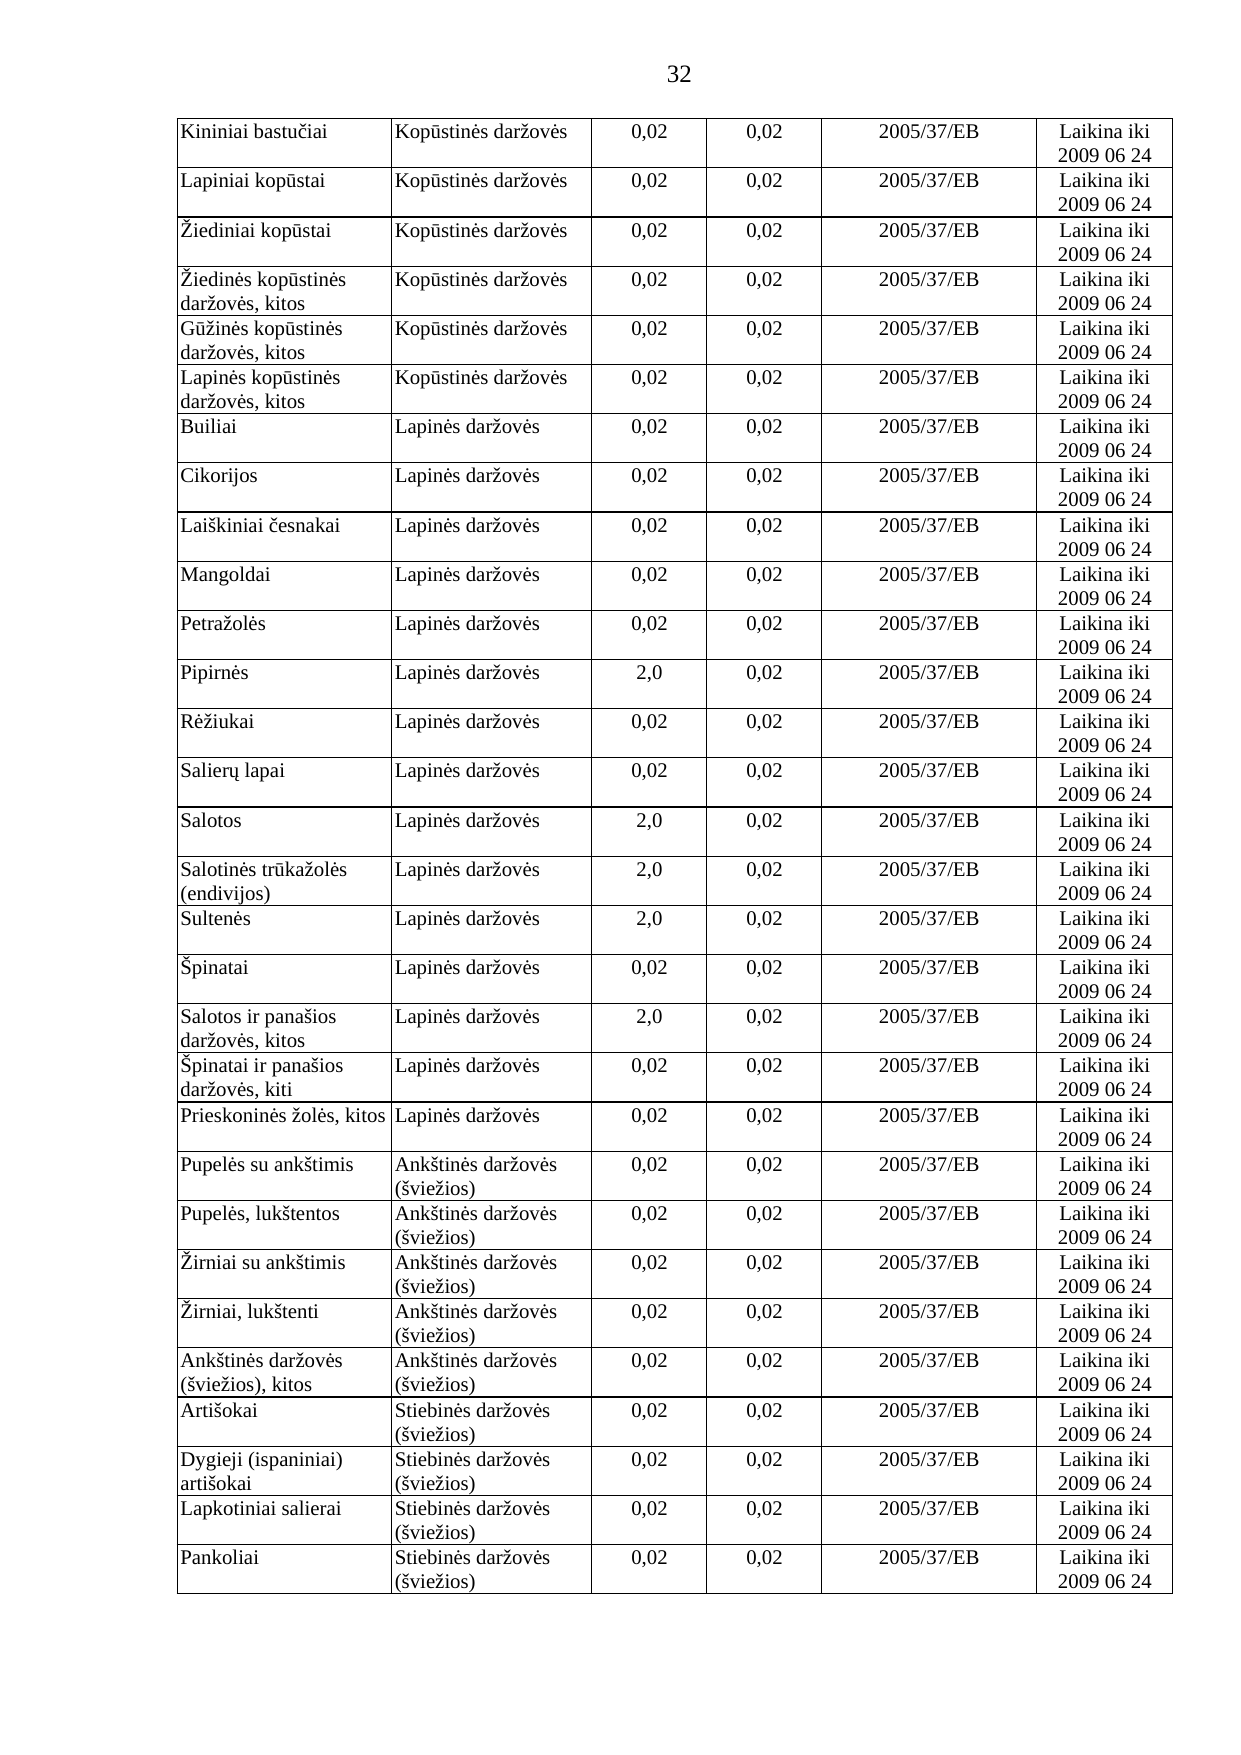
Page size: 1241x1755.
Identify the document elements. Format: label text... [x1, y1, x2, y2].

table_cell Ankštinės daržovės (šviežios) [392, 1348, 591, 1396]
table_cell Laikina iki 2009 06 24 [1037, 1152, 1172, 1200]
table_cell Kopūstinės daržovės [392, 218, 591, 266]
table_cell Laikina iki 2009 06 24 [1037, 168, 1172, 216]
table_cell 0,02 [592, 1447, 706, 1495]
table_cell 0,02 [707, 316, 821, 364]
table_cell 0,02 [707, 1201, 821, 1249]
table_cell Laikina iki 2009 06 24 [1037, 709, 1172, 757]
table_cell Lapinės daržovės [392, 906, 591, 954]
table_cell Laikina iki 2009 06 24 [1037, 267, 1172, 315]
table_cell 2005/37/EB [822, 1447, 1036, 1495]
table_cell 0,02 [707, 857, 821, 905]
table_cell Kopūstinės daržovės [392, 168, 591, 216]
table_cell Ankštinės daržovės (šviežios), kitos [178, 1348, 391, 1396]
table_cell 2005/37/EB [822, 1299, 1036, 1347]
table_cell Laikina iki 2009 06 24 [1037, 1103, 1172, 1151]
table_cell Kopūstinės daržovės [392, 316, 591, 364]
table_cell 0,02 [592, 1398, 706, 1446]
table_cell Lapinės daržovės [392, 1004, 591, 1052]
table_cell Lapinės daržovės [392, 1103, 591, 1151]
table_cell Stiebinės daržovės (šviežios) [392, 1545, 591, 1593]
table_cell Ankštinės daržovės (šviežios) [392, 1299, 591, 1347]
table_cell Lapinės daržovės [392, 808, 591, 856]
table_cell 2005/37/EB [822, 1201, 1036, 1249]
table_cell Lapinės daržovės [392, 758, 591, 806]
table_cell 0,02 [592, 758, 706, 806]
table_cell Laikina iki 2009 06 24 [1037, 1004, 1172, 1052]
table_cell Laikina iki 2009 06 24 [1037, 906, 1172, 954]
table_cell 2005/37/EB [822, 1004, 1036, 1052]
table_cell Laikina iki 2009 06 24 [1037, 218, 1172, 266]
table_cell 0,02 [592, 119, 706, 167]
table_cell 0,02 [707, 955, 821, 1003]
table_cell 0,02 [707, 906, 821, 954]
table_cell 2,0 [592, 808, 706, 856]
table_cell 0,02 [707, 168, 821, 216]
table_cell 0,02 [707, 1496, 821, 1544]
table_cell Lapinės daržovės [392, 709, 591, 757]
table_cell 0,02 [707, 1004, 821, 1052]
table_cell Laikina iki 2009 06 24 [1037, 414, 1172, 462]
table_cell 0,02 [592, 316, 706, 364]
table_cell 0,02 [592, 1250, 706, 1298]
table_cell Žirniai su ankštimis [178, 1250, 391, 1298]
table_cell Lapinės daržovės [392, 611, 591, 659]
table_cell Pipirnės [178, 660, 391, 708]
table_cell 0,02 [592, 1201, 706, 1249]
table_cell Lapkotiniai salierai [178, 1496, 391, 1544]
table_cell Ankštinės daržovės (šviežios) [392, 1250, 591, 1298]
table_cell 2005/37/EB [822, 267, 1036, 315]
table_cell 2005/37/EB [822, 857, 1036, 905]
table_cell 2005/37/EB [822, 365, 1036, 413]
table_cell Salierų lapai [178, 758, 391, 806]
table_cell 2005/37/EB [822, 1053, 1036, 1101]
table_cell 0,02 [592, 611, 706, 659]
table_cell Ankštinės daržovės (šviežios) [392, 1152, 591, 1200]
table_cell Kopūstinės daržovės [392, 365, 591, 413]
table_cell 2005/37/EB [822, 709, 1036, 757]
table_cell 0,02 [707, 414, 821, 462]
table_cell Laikina iki 2009 06 24 [1037, 758, 1172, 806]
table_cell Laikina iki 2009 06 24 [1037, 1545, 1172, 1593]
table_cell 0,02 [707, 365, 821, 413]
table_cell 2005/37/EB [822, 660, 1036, 708]
table_cell Pankoliai [178, 1545, 391, 1593]
table_cell Laikina iki 2009 06 24 [1037, 1447, 1172, 1495]
table_cell Dygieji (ispaniniai) artišokai [178, 1447, 391, 1495]
table_cell 0,02 [707, 709, 821, 757]
table_cell Laikina iki 2009 06 24 [1037, 119, 1172, 167]
table_cell Sultenės [178, 906, 391, 954]
table_cell Lapinės daržovės [392, 955, 591, 1003]
table_cell 0,02 [707, 1103, 821, 1151]
table_cell Lapiniai kopūstai [178, 168, 391, 216]
table_cell 2005/37/EB [822, 168, 1036, 216]
table_cell 2,0 [592, 906, 706, 954]
table_cell 2,0 [592, 660, 706, 708]
table_cell 2005/37/EB [822, 513, 1036, 561]
table_cell Laikina iki 2009 06 24 [1037, 1201, 1172, 1249]
table_cell 0,02 [707, 611, 821, 659]
table_cell Pupelės, lukštentos [178, 1201, 391, 1249]
table_cell Lapinės kopūstinės daržovės, kitos [178, 365, 391, 413]
table_cell Lapinės daržovės [392, 414, 591, 462]
table_cell 0,02 [707, 1053, 821, 1101]
table_cell 2005/37/EB [822, 1496, 1036, 1544]
table_cell 2005/37/EB [822, 1348, 1036, 1396]
table_cell 0,02 [707, 463, 821, 511]
table_cell 2005/37/EB [822, 218, 1036, 266]
table_cell Mangoldai [178, 562, 391, 610]
table_cell 0,02 [707, 562, 821, 610]
table_cell 0,02 [592, 1152, 706, 1200]
table_cell Laikina iki 2009 06 24 [1037, 316, 1172, 364]
table_cell 2005/37/EB [822, 1398, 1036, 1446]
table_cell 2005/37/EB [822, 955, 1036, 1003]
table_cell 0,02 [592, 463, 706, 511]
table_cell 0,02 [707, 1348, 821, 1396]
table_cell 0,02 [592, 955, 706, 1003]
table_cell Stiebinės daržovės (šviežios) [392, 1496, 591, 1544]
table_cell Špinatai [178, 955, 391, 1003]
table_cell Laikina iki 2009 06 24 [1037, 955, 1172, 1003]
table_cell Salotinės trūkažolės (endivijos) [178, 857, 391, 905]
table_cell 0,02 [592, 218, 706, 266]
table_cell 2005/37/EB [822, 316, 1036, 364]
table_cell Laikina iki 2009 06 24 [1037, 1496, 1172, 1544]
table_cell 0,02 [592, 267, 706, 315]
table_cell 0,02 [592, 168, 706, 216]
table_cell 0,02 [707, 267, 821, 315]
table_cell Žiediniai kopūstai [178, 218, 391, 266]
table_cell Lapinės daržovės [392, 660, 591, 708]
table_cell Cikorijos [178, 463, 391, 511]
table_cell 2,0 [592, 857, 706, 905]
table_cell 0,02 [592, 513, 706, 561]
table_cell 0,02 [592, 1103, 706, 1151]
table_cell Laikina iki 2009 06 24 [1037, 562, 1172, 610]
table_cell 2005/37/EB [822, 611, 1036, 659]
table_cell 0,02 [592, 414, 706, 462]
table_cell 0,02 [592, 562, 706, 610]
table_cell 2005/37/EB [822, 463, 1036, 511]
table_cell Lapinės daržovės [392, 1053, 591, 1101]
table_cell Laiškiniai česnakai [178, 513, 391, 561]
table_cell 0,02 [707, 119, 821, 167]
table_cell Salotos ir panašios daržovės, kitos [178, 1004, 391, 1052]
table_cell Kopūstinės daržovės [392, 119, 591, 167]
table_cell Žiedinės kopūstinės daržovės, kitos [178, 267, 391, 315]
table_cell 0,02 [592, 365, 706, 413]
table_cell Petražolės [178, 611, 391, 659]
table_cell Laikina iki 2009 06 24 [1037, 808, 1172, 856]
table_cell 2005/37/EB [822, 758, 1036, 806]
table_cell Pupelės su ankštimis [178, 1152, 391, 1200]
table_cell 0,02 [707, 660, 821, 708]
table_cell Kininiai bastučiai [178, 119, 391, 167]
table_cell 2005/37/EB [822, 1152, 1036, 1200]
table_cell Stiebinės daržovės (šviežios) [392, 1398, 591, 1446]
table_cell Žirniai, lukštenti [178, 1299, 391, 1347]
table_cell 0,02 [707, 218, 821, 266]
table_cell 2005/37/EB [822, 1103, 1036, 1151]
table_cell 0,02 [592, 1053, 706, 1101]
table_cell 0,02 [592, 709, 706, 757]
table_cell 0,02 [707, 1447, 821, 1495]
table_cell Lapinės daržovės [392, 857, 591, 905]
table_cell Builiai [178, 414, 391, 462]
table_cell Gūžinės kopūstinės daržovės, kitos [178, 316, 391, 364]
table_cell Rėžiukai [178, 709, 391, 757]
table_cell Laikina iki 2009 06 24 [1037, 611, 1172, 659]
table_cell 2005/37/EB [822, 808, 1036, 856]
table_cell 0,02 [592, 1545, 706, 1593]
table_cell 2005/37/EB [822, 119, 1036, 167]
table_cell 0,02 [707, 1545, 821, 1593]
table_cell 2005/37/EB [822, 1545, 1036, 1593]
table_cell 0,02 [707, 1152, 821, 1200]
table_cell Špinatai ir panašios daržovės, kiti [178, 1053, 391, 1101]
table_cell 2005/37/EB [822, 1250, 1036, 1298]
table_cell Laikina iki 2009 06 24 [1037, 365, 1172, 413]
table_cell 2005/37/EB [822, 414, 1036, 462]
table_cell Laikina iki 2009 06 24 [1037, 1250, 1172, 1298]
table_cell 0,02 [592, 1348, 706, 1396]
table_cell 0,02 [707, 1299, 821, 1347]
table_cell 0,02 [707, 758, 821, 806]
table_cell Laikina iki 2009 06 24 [1037, 857, 1172, 905]
table_cell 0,02 [707, 513, 821, 561]
table_cell Laikina iki 2009 06 24 [1037, 1398, 1172, 1446]
table_cell Artišokai [178, 1398, 391, 1446]
table_cell Laikina iki 2009 06 24 [1037, 463, 1172, 511]
table_cell Ankštinės daržovės (šviežios) [392, 1201, 591, 1249]
table_cell Laikina iki 2009 06 24 [1037, 1348, 1172, 1396]
table_cell Prieskoninės žolės, kitos [178, 1103, 391, 1151]
table_cell Laikina iki 2009 06 24 [1037, 660, 1172, 708]
table_cell 2005/37/EB [822, 562, 1036, 610]
table_cell Kopūstinės daržovės [392, 267, 591, 315]
table_cell Lapinės daržovės [392, 513, 591, 561]
table_cell 2,0 [592, 1004, 706, 1052]
table_cell 0,02 [592, 1496, 706, 1544]
table_cell Laikina iki 2009 06 24 [1037, 1299, 1172, 1347]
table_cell 0,02 [592, 1299, 706, 1347]
table_cell 0,02 [707, 1250, 821, 1298]
table_cell Laikina iki 2009 06 24 [1037, 1053, 1172, 1101]
table_cell Salotos [178, 808, 391, 856]
table_cell Stiebinės daržovės (šviežios) [392, 1447, 591, 1495]
table_cell 0,02 [707, 1398, 821, 1446]
table_cell Lapinės daržovės [392, 463, 591, 511]
table_cell 0,02 [707, 808, 821, 856]
table_cell Laikina iki 2009 06 24 [1037, 513, 1172, 561]
table_cell Lapinės daržovės [392, 562, 591, 610]
table_cell 2005/37/EB [822, 906, 1036, 954]
